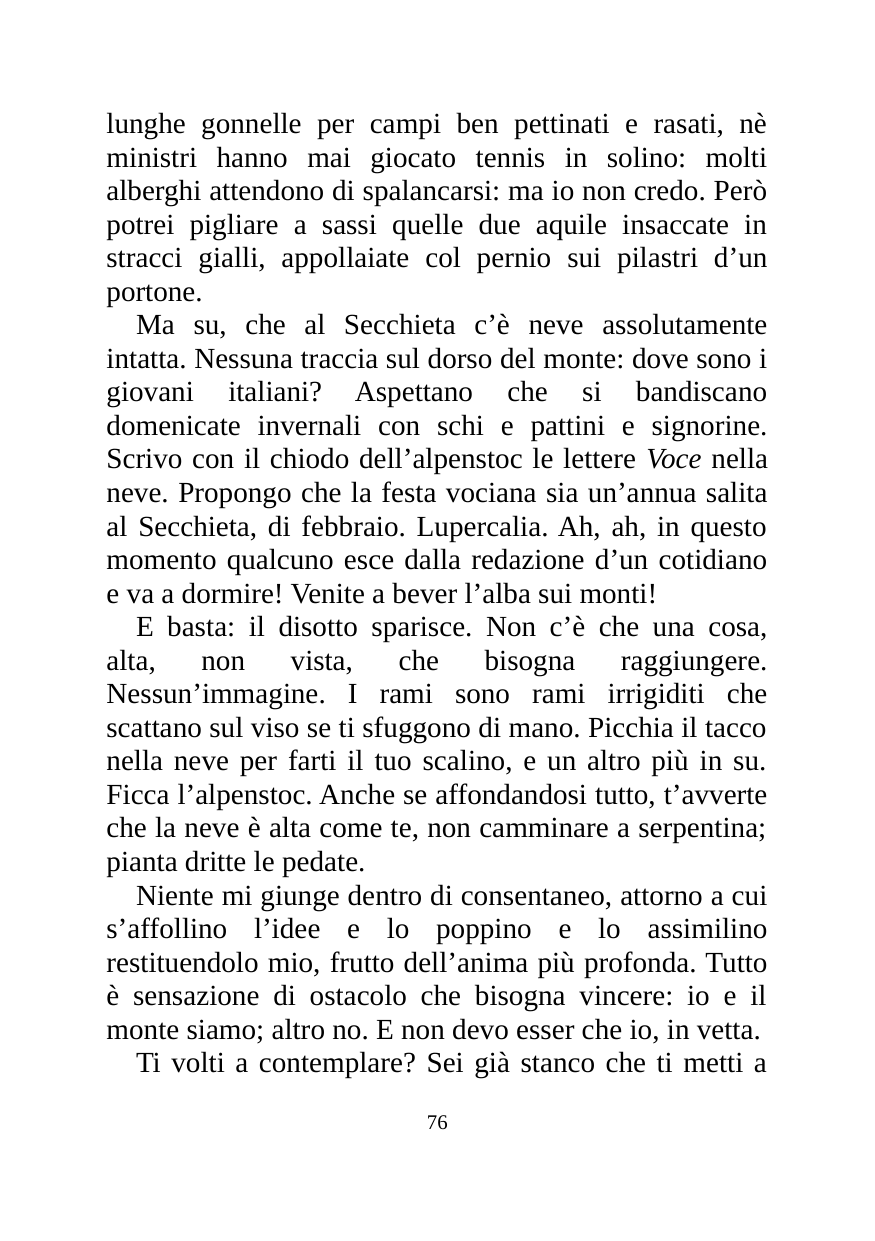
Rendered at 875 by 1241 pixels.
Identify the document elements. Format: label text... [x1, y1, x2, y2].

text Niente mi giunge dentro di consentaneo, attorno a cui s’affollino l’idee e lo poppino e lo assimilino restituendolo mio, frutto dell’anima più profonda. Tutto è sensazione di ostacolo che bisogna vincere: io e il monte siamo; altro no. E non devo esser che io, in vetta. [106, 878, 768, 1045]
text Ti volti a contemplare? Sei già stanco che ti metti a [106, 1045, 768, 1079]
text lunghe gonnelle per campi ben pettinati e rasati, nè ministri hanno mai giocato tennis in solino: molti alberghi attendono di spalancarsi: ma io non credo. Però potrei pigliare a sassi quelle due aquile insaccate in stracci gialli, appollaiate col pernio sui pilastri d’un portone. [106, 106, 768, 307]
text Ma su, che al Secchieta c’è neve assolutamente intatta. Nessuna traccia sul dorso del monte: dove sono i giovani italiani? Aspettano che si bandiscano domenicate invernali con schi e pattini e signorine. Scrivo con il chiodo dell’alpenstoc le lettere Voce nella neve. Propongo che la festa vociana sia un’annua salita al Secchieta, di febbraio. Lupercalia. Ah, ah, in questo momento qualcuno esce dalla redazione d’un cotidiano e va a dormire! Venite a bever l’alba sui monti! [106, 307, 768, 609]
text E basta: il disotto sparisce. Non c’è che una cosa, alta, non vista, che bisogna raggiungere. Nessun’immagine. I rami sono rami irrigiditi che scattano sul viso se ti sfuggono di mano. Picchia il tacco nella neve per farti il tuo scalino, e un altro più in su. Ficca l’alpenstoc. Anche se affondandosi tutto, t’avverte che la neve è alta come te, non camminare a serpentina; pianta dritte le pedate. [106, 609, 768, 878]
